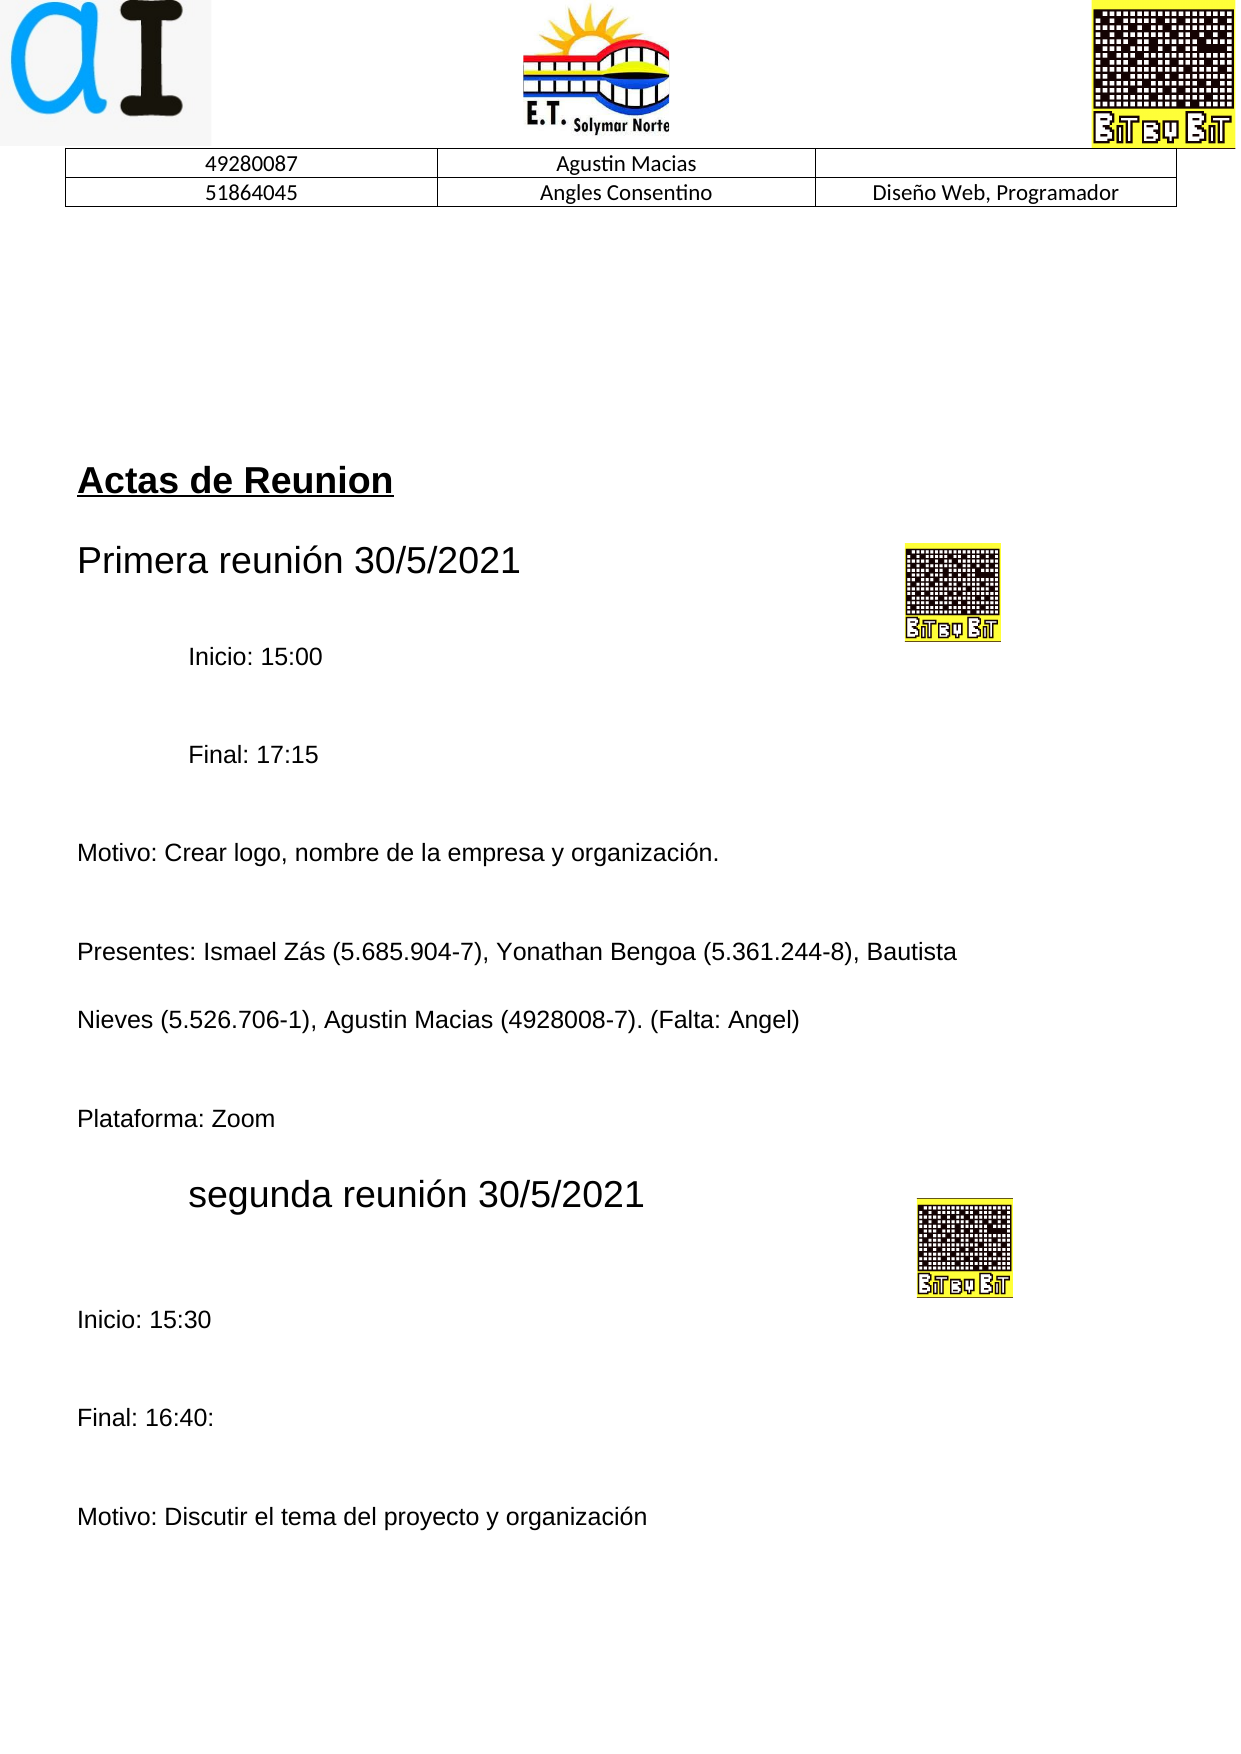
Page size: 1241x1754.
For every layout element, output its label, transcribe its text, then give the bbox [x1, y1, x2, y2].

table_cell Diseño Web, Programador [816, 178, 1176, 206]
text Final: 17:15 [77, 740, 1019, 769]
text Motivo: Crear logo, nombre de la empresa y organización. [77, 838, 1019, 867]
text Inicio: 15:30 [77, 1305, 1019, 1334]
text Plataforma: Zoom [77, 1104, 1019, 1132]
text Motivo: Discutir el tema del proyecto y organización [77, 1501, 1019, 1530]
picture [523, 0, 670, 146]
picture [1091, 0, 1236, 149]
picture [904, 582, 1001, 642]
picture [916, 1216, 1013, 1298]
text Inicio: 15:00 [77, 642, 1019, 671]
text Final: 16:40: [77, 1403, 1019, 1432]
table_cell Angles Consentino [438, 178, 815, 206]
text Primera reunión 30/5/2021 [77, 539, 1019, 582]
text segunda reunión 30/5/2021 [77, 1173, 1019, 1216]
table_cell 49280087 [66, 149, 437, 177]
picture [0, 0, 212, 146]
table_cell Agustin Macias [438, 149, 815, 177]
text Actas de Reunion [77, 458, 1019, 501]
table_cell 51864045 [66, 178, 437, 206]
text Presentes: Ismael Zás (5.685.904-7), Yonathan Bengoa (5.361.244-8), Bautista Nieves (5.526.706-1), Agustin Macias (4928008-7). (Falta: Angel) [77, 937, 1019, 1034]
table_cell [816, 149, 1176, 177]
